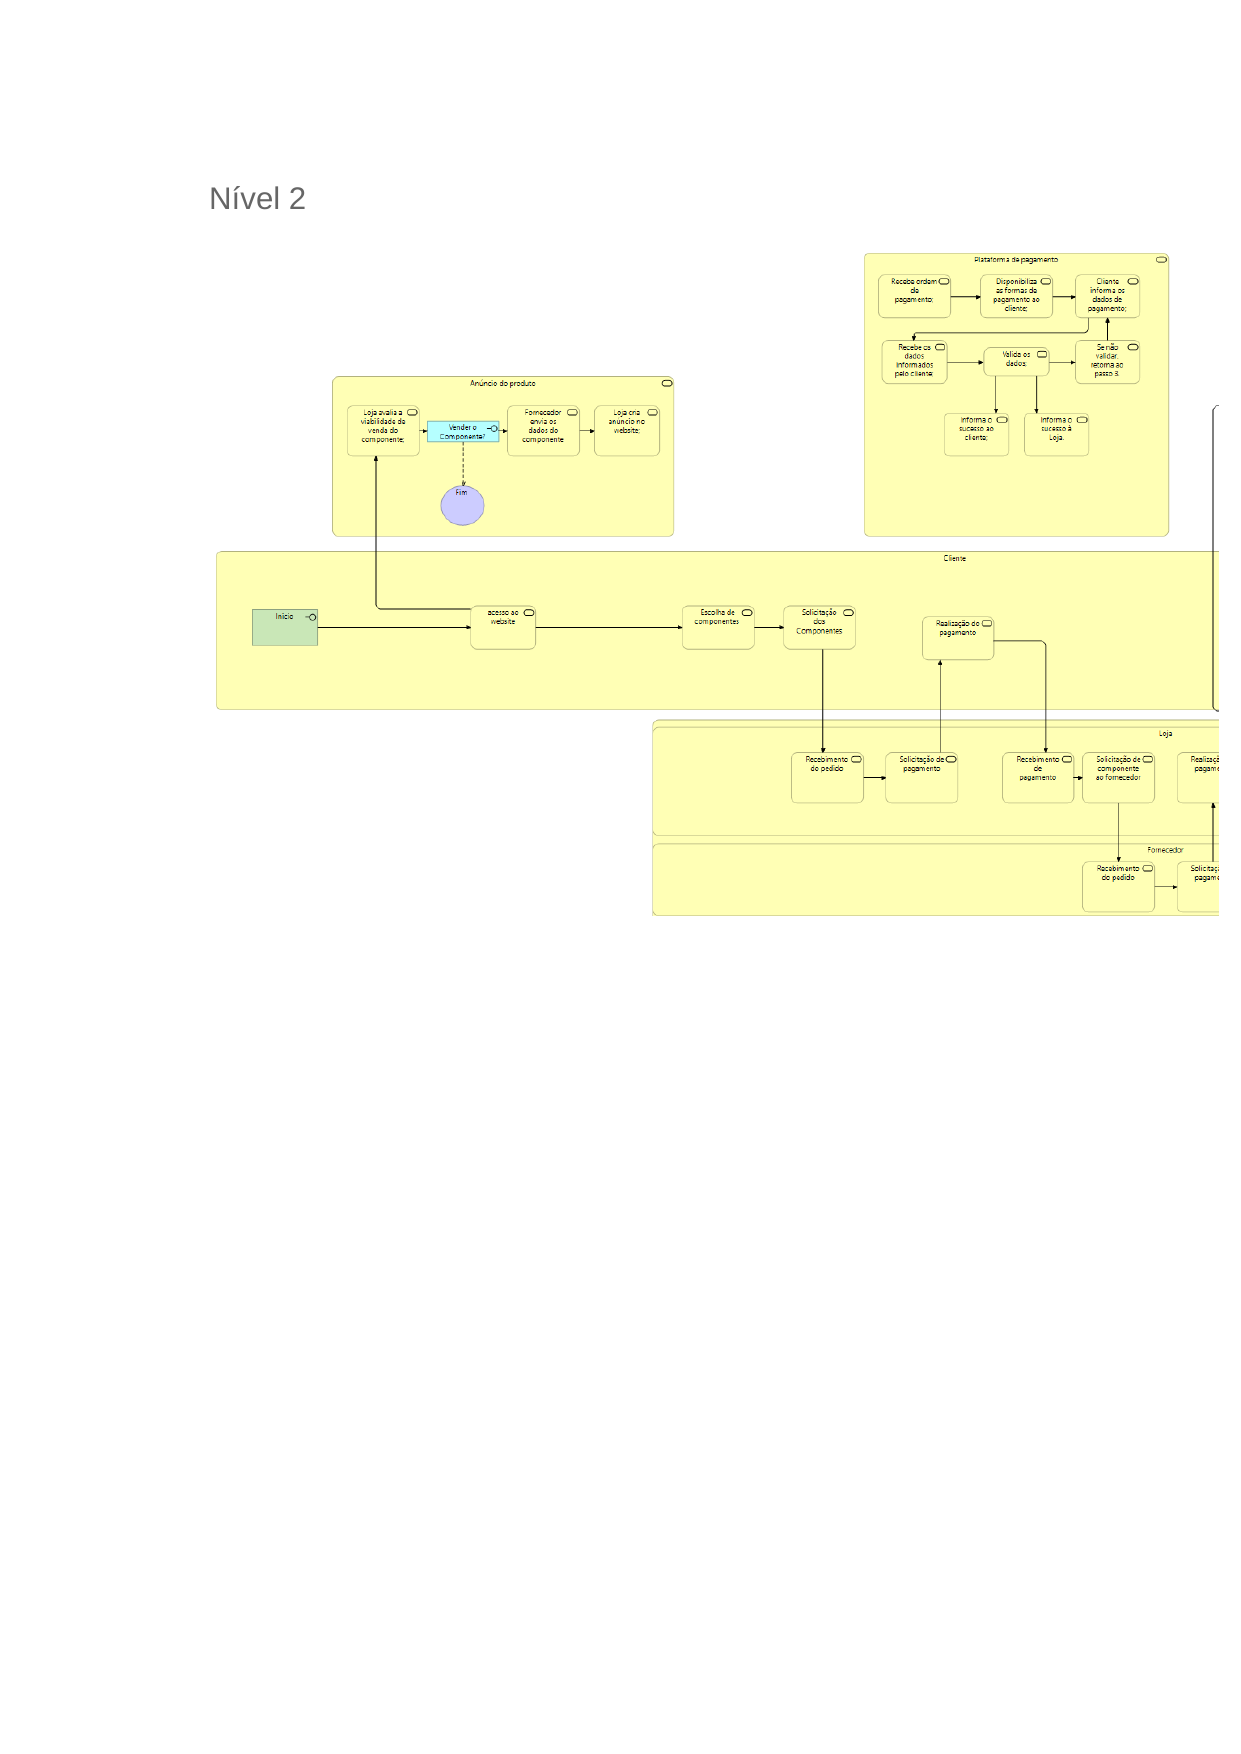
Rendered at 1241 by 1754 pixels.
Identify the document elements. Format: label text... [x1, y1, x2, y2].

text Nível 2 [150, 180, 1090, 216]
